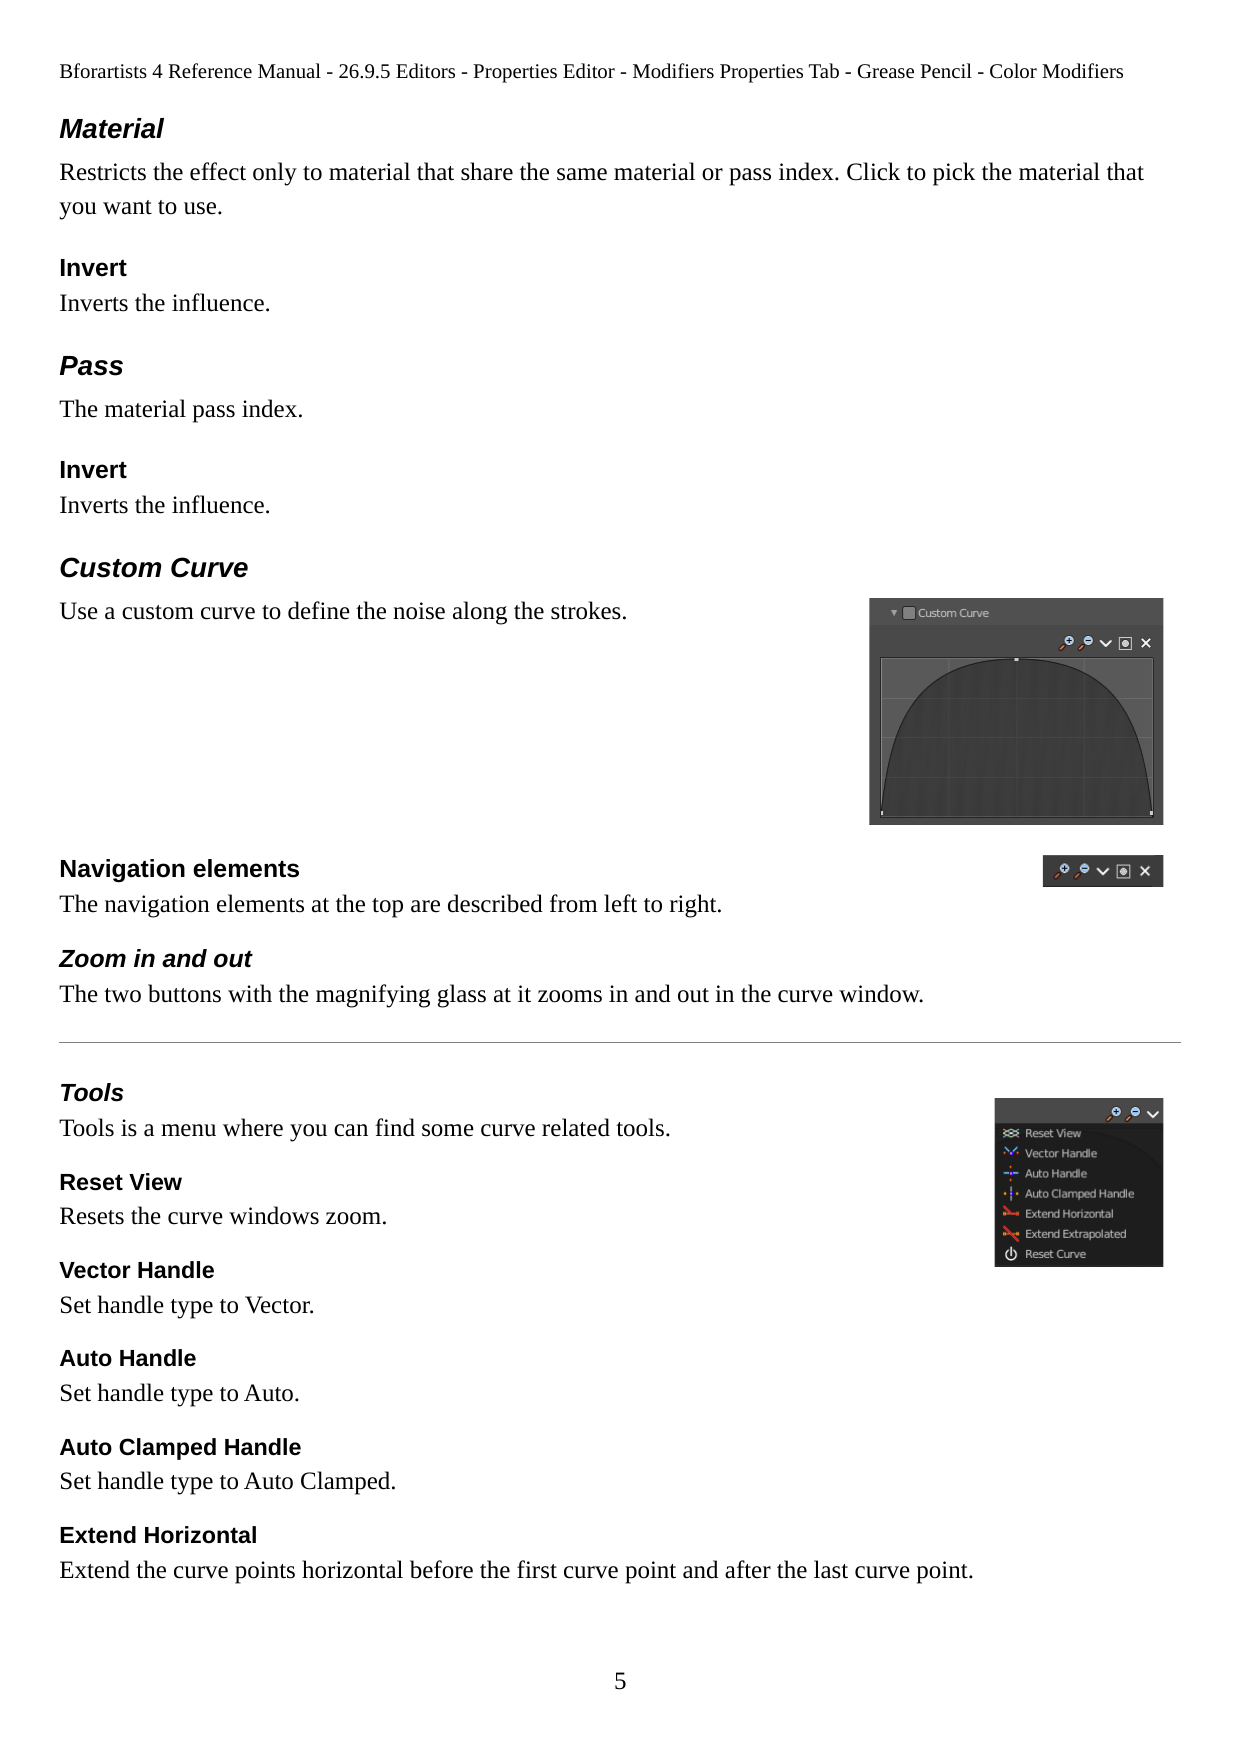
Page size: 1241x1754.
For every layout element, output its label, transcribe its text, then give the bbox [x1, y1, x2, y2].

text The navigation elements at the top are described from left to right. [59, 889, 1181, 917]
text Resets the curve windows zoom. [59, 1201, 994, 1230]
text Inverts the influence. [59, 490, 1181, 519]
subtitle Reset View [59, 1168, 994, 1195]
text The material pass index. [59, 394, 1181, 422]
subtitle [1164, 1168, 1181, 1195]
text Tools is a menu where you can find some curve related tools. [59, 1113, 994, 1142]
subtitle Invert [59, 253, 1181, 282]
text Use a custom curve to define the noise along the strokes. [59, 596, 1181, 625]
subtitle Pass [59, 349, 1181, 381]
subtitle Auto Handle [59, 1345, 1181, 1372]
text Set handle type to Auto. [59, 1378, 1181, 1407]
picture [1042, 855, 1164, 887]
text Set handle type to Vector. [59, 1290, 1181, 1318]
subtitle Material [59, 113, 1181, 144]
text Restricts the effect only to material that share the same material or pass index. Click to pick the material that you want to use. [59, 157, 1181, 220]
subtitle Vector Handle [59, 1257, 1181, 1283]
picture [869, 598, 1164, 825]
subtitle Navigation elements [59, 854, 1181, 882]
subtitle Extend Horizontal [59, 1522, 1181, 1548]
subtitle Tools [59, 1078, 1181, 1107]
text Inverts the influence. [59, 288, 1181, 317]
subtitle Invert [59, 455, 1181, 484]
subtitle Custom Curve [59, 552, 1181, 583]
text Set handle type to Auto Clamped. [59, 1466, 1181, 1495]
picture [994, 1098, 1164, 1267]
text Extend the curve points horizontal before the first curve point and after the last curve point. [59, 1555, 1181, 1583]
subtitle Zoom in and out [59, 944, 1181, 972]
text The two buttons with the magnifying glass at it zooms in and out in the curve window. [59, 979, 1181, 1007]
subtitle Auto Clamped Handle [59, 1433, 1181, 1460]
